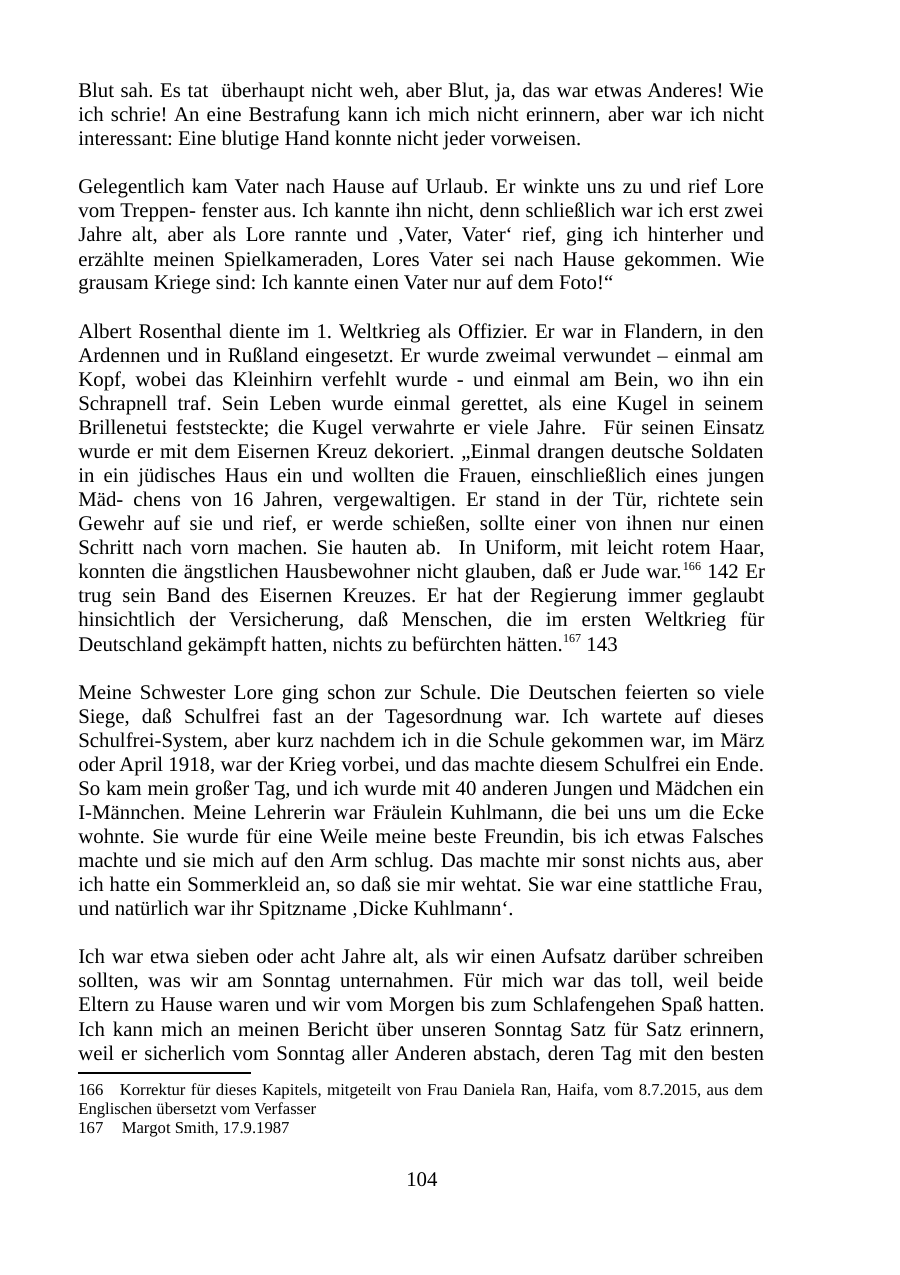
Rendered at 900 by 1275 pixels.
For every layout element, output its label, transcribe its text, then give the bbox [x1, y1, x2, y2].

text Gelegentlich kam Vater nach Hause auf Urlaub. Er winkte uns zu und rief Lore vom Treppen- fenster aus. Ich kannte ihn nicht, denn schließlich war ich erst zwei Jahre alt, aber als Lore rannte und ‚Vater, Vater‘ rief, ging ich hinterher und erzählte meinen Spielkameraden, Lores Vater sei nach Hause gekommen. Wie grausam Kriege sind: Ich kannte einen Vater nur auf dem Foto!“ [78, 174, 765, 294]
text Blut sah. Es tat überhaupt nicht weh, aber Blut, ja, das war etwas Anderes! Wie ich schrie! An eine Bestrafung kann ich mich nicht erinnern, aber war ich nicht interessant: Eine blutige Hand konnte nicht jeder vorweisen. [78, 78, 765, 150]
text Korrektur für dieses Kapitels, mitgeteilt von Frau Daniela Ran, Haifa, vom 8.7.2015, aus dem Englischen übersetzt vom Verfasser [78, 1079, 765, 1118]
text Margot Smith, 17.9.1987 [78, 1118, 765, 1137]
text Meine Schwester Lore ging schon zur Schule. Die Deutschen feierten so viele Siege, daß Schulfrei fast an der Tagesordnung war. Ich wartete auf dieses Schulfrei-System, aber kurz nachdem ich in die Schule gekommen war, im März oder April 1918, war der Krieg vorbei, und das machte diesem Schulfrei ein Ende. So kam mein großer Tag, und ich wurde mit 40 anderen Jungen und Mädchen ein I-Männchen. Meine Lehrerin war Fräulein Kuhlmann, die bei uns um die Ecke wohnte. Sie wurde für eine Weile meine beste Freundin, bis ich etwas Falsches machte und sie mich auf den Arm schlug. Das machte mir sonst nichts aus, aber ich hatte ein Sommerkleid an, so daß sie mir wehtat. Sie war eine stattliche Frau, und natürlich war ihr Spitzname ‚Dicke Kuhlmann‘. [78, 679, 765, 920]
text Albert Rosenthal diente im 1. Weltkrieg als Offizier. Er war in Flandern, in den Ardennen und in Rußland eingesetzt. Er wurde zweimal verwundet – einmal am Kopf, wobei das Kleinhirn verfehlt wurde - und einmal am Bein, wo ihn ein Schrapnell traf. Sein Leben wurde einmal gerettet, als eine Kugel in seinem Brillenetui feststeckte; die Kugel verwahrte er viele Jahre. Für seinen Einsatz wurde er mit dem Eisernen Kreuz dekoriert. „Einmal drangen deutsche Soldaten in ein jüdisches Haus ein und wollten die Frauen, einschließlich eines jungen Mäd- chens von 16 Jahren, vergewaltigen. Er stand in der Tür, richtete sein Gewehr auf sie und rief, er werde schießen, sollte einer von ihnen nur einen Schritt nach vorn machen. Sie hauten ab. In Uniform, mit leicht rotem Haar, konnten die ängstlichen Hausbewohner nicht glauben, daß er Jude war. 142 Er trug sein Band des Eisernen Kreuzes. Er hat der Regierung immer geglaubt hinsichtlich der Versicherung, daß Menschen, die im ersten Weltkrieg für Deutschland gekämpft hatten, nichts zu befürchten hätten. 143 [78, 319, 765, 656]
text Ich war etwa sieben oder acht Jahre alt, als wir einen Aufsatz darüber schreiben sollten, was wir am Sonntag unternahmen. Für mich war das toll, weil beide Eltern zu Hause waren und wir vom Morgen bis zum Schlafengehen Spaß hatten. Ich kann mich an meinen Bericht über unseren Sonntag Satz für Satz erinnern, weil er sicherlich vom Sonntag aller Anderen abstach, deren Tag mit den besten [78, 944, 765, 1064]
